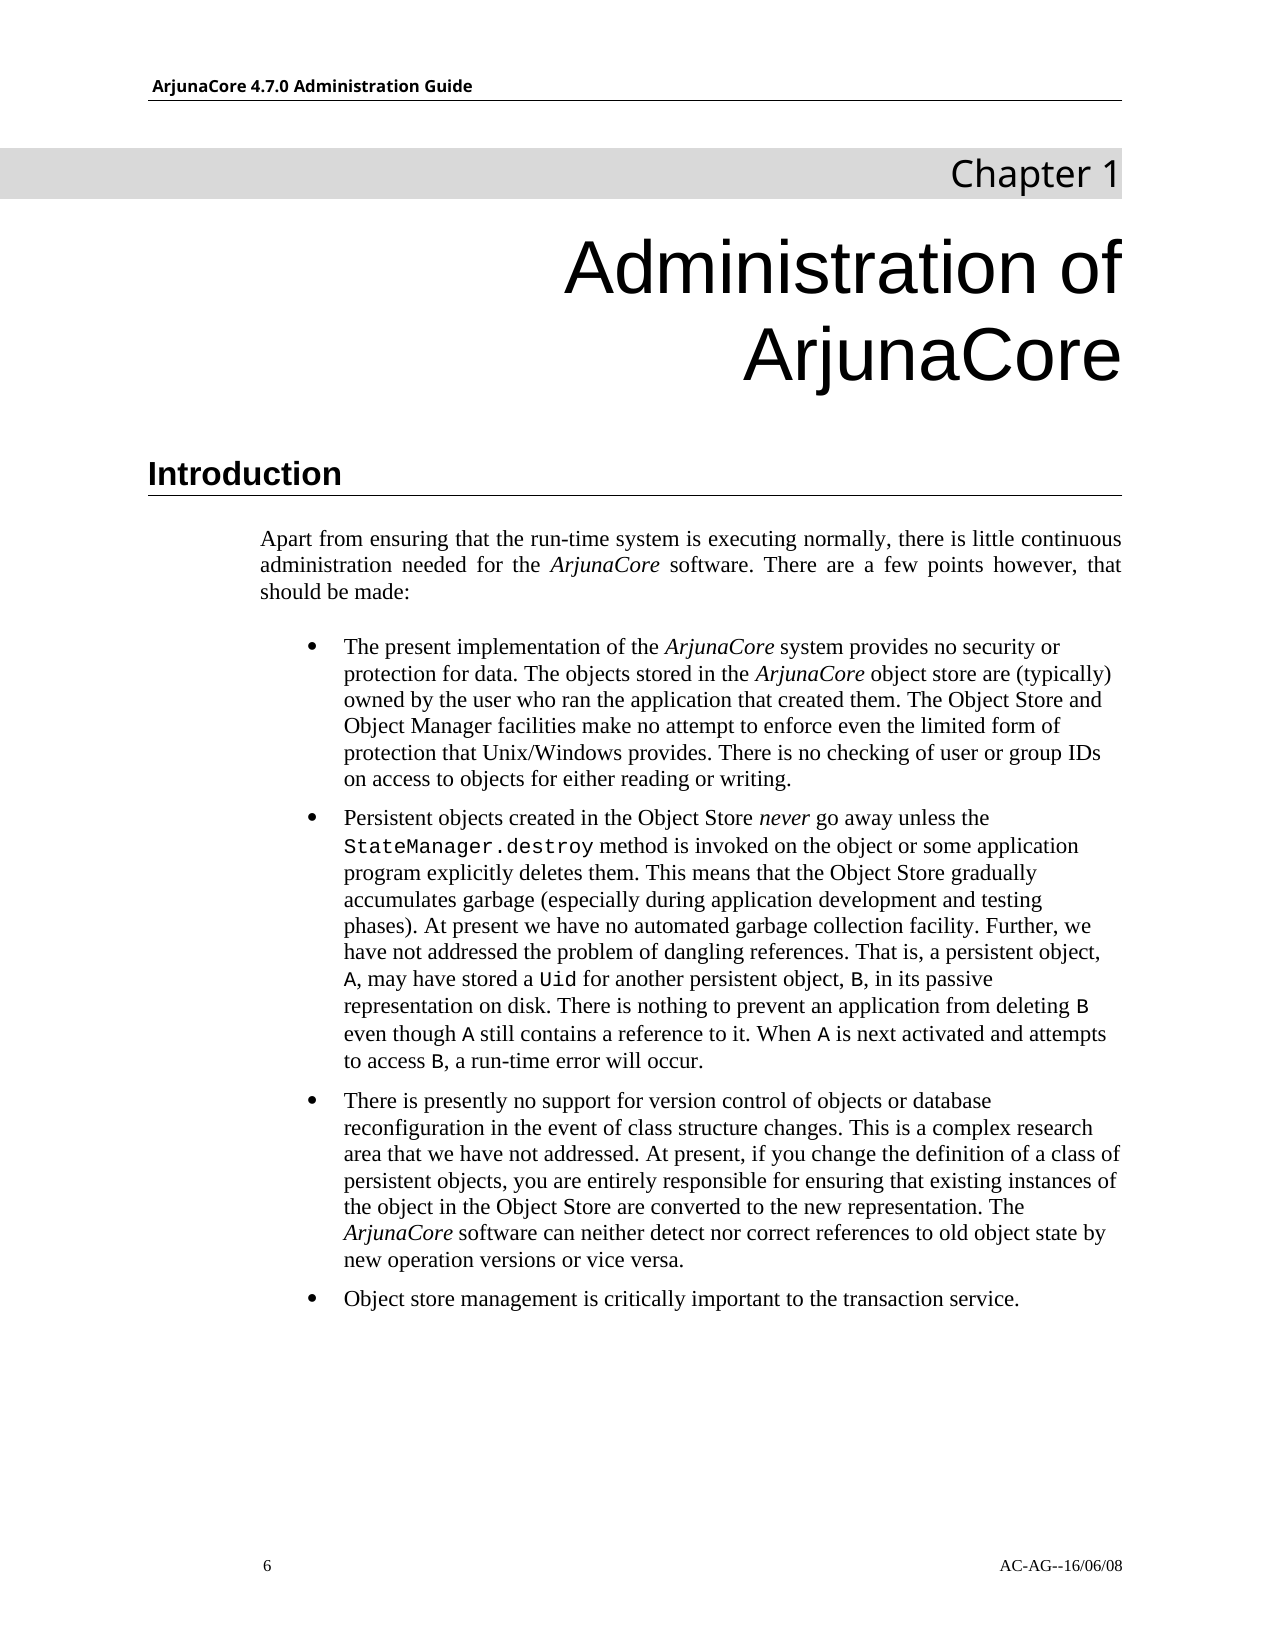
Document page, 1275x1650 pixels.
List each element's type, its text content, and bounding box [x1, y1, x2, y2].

text Apart from ensuring that the run-time system is executing normally, there is little continuous administration needed for the ArjunaCore software. There are a few points however, that should be made: [260, 525, 1122, 604]
subtitle Introduction [148, 454, 1122, 495]
list Persistent objects created in the Object Store never go away unless the StateManager.destroy method is invoked on the object or some application program explicitly deletes them. This means that the Object Store gradually accumulates garbage (especially during application development and testing phases). At present we have no automated garbage collection facility. Further, we have not addressed the problem of dangling references. That is, a persistent object, A, may have stored a Uid for another persistent object, B, in its passive representation on disk. There is nothing to prevent an application from deleting B even though A still contains a reference to it. When A is next activated and attempts to access B, a run-time error will occur. [308, 804, 1122, 1075]
list The present implementation of the ArjunaCore system provides no security or protection for data. The objects stored in the ArjunaCore object store are (typically) owned by the user who ran the application that created them. The Object Store and Object Manager facilities make no attempt to enforce even the limited form of protection that Unix/Windows provides. There is no checking of user or group IDs on access to objects for either reading or writing. [308, 633, 1122, 792]
list There is presently no support for version control of objects or database reconfiguration in the event of class structure changes. This is a complex research area that we have not addressed. At present, if you change the definition of a class of persistent objects, you are entirely responsible for ensuring that existing instances of the object in the Object Store are converted to the new representation. The ArjunaCore software can neither detect nor correct references to old object state by new operation versions or vice versa. [308, 1088, 1122, 1272]
title Administration of ArjunaCore [239, 223, 1122, 396]
list Object store management is critically important to the transaction service. [308, 1284, 1122, 1311]
